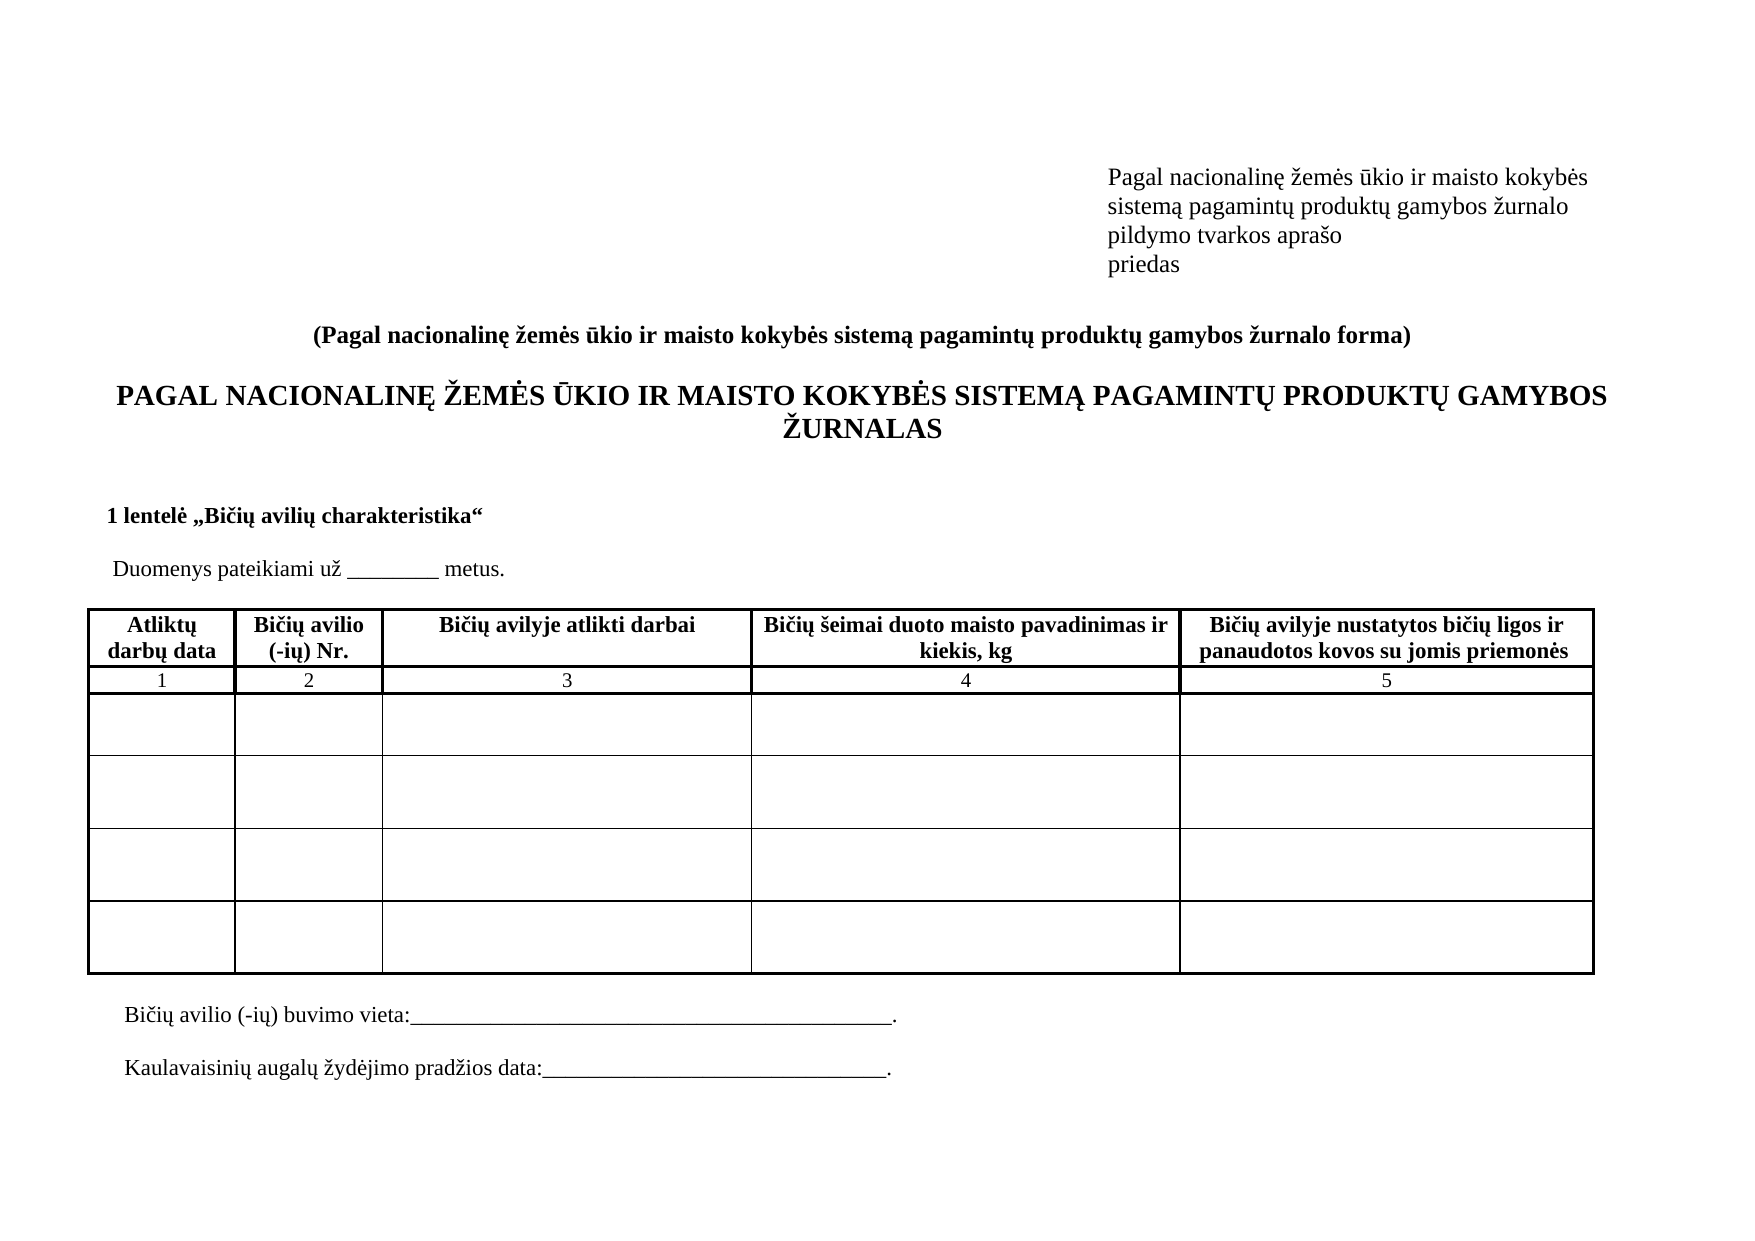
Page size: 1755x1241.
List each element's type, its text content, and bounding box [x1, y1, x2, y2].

text Duomenys pateikiami už ________ metus. [89, 555, 1636, 582]
table_cell [752, 756, 1179, 827]
table_header Bičių avilio (-ių) Nr. [237, 611, 381, 664]
table_cell 4 [753, 668, 1178, 692]
table_cell [752, 695, 1179, 755]
table_cell [90, 695, 234, 755]
table_cell [1181, 902, 1592, 972]
table_cell 1 [90, 668, 233, 692]
text Kaulavaisinių augalų žydėjimo pradžios data:______________________________. [89, 1054, 1636, 1081]
table_cell [752, 902, 1179, 972]
table_cell [90, 902, 234, 972]
table_cell [236, 695, 382, 755]
text 1 lentelė „Bičių avilių charakteristika“ [89, 503, 1636, 529]
text priedas [1107, 249, 1636, 277]
table_header Bičių šeimai duoto maisto pavadinimas ir kiekis, kg [753, 611, 1178, 664]
table_cell [236, 756, 382, 827]
table_cell [236, 902, 382, 972]
text Bičių avilio (-ių) buvimo vieta:__________________________________________. [89, 1001, 1636, 1028]
table_header Bičių avilyje nustatytos bičių ligos ir panaudotos kovos su jomis priemonės [1182, 611, 1592, 664]
table_cell [90, 829, 234, 900]
table_cell [383, 902, 751, 972]
table_cell [90, 756, 234, 827]
table_cell [752, 829, 1179, 900]
table_cell [1181, 829, 1592, 900]
table_header Bičių avilyje atlikti darbai [384, 611, 750, 664]
table_cell [383, 756, 751, 827]
table_cell 2 [237, 668, 381, 692]
table_cell [236, 829, 382, 900]
text Pagal nacionalinę žemės ūkio ir maisto kokybės sistemą pagamintų produktų gamybos žurnalo pildymo tvarkos aprašo [1107, 162, 1636, 249]
table_cell 5 [1182, 668, 1592, 692]
table_header Atliktų darbų data [90, 611, 233, 664]
text (Pagal nacionalinę žemės ūkio ir maisto kokybės sistemą pagamintų produktų gamybos žurnalo forma) [89, 321, 1636, 349]
table_cell [1181, 756, 1592, 827]
text PAGAL NACIONALINĘ ŽEMĖS ŪKIO IR MAISTO KOKYBĖS SISTEMĄ PAGAMINTŲ PRODUKTŲ GAMYBOS ŽURNALAS [89, 378, 1636, 445]
table_cell [1181, 695, 1592, 755]
table_cell [383, 695, 751, 755]
table_cell [383, 829, 751, 900]
table_cell 3 [384, 668, 750, 692]
